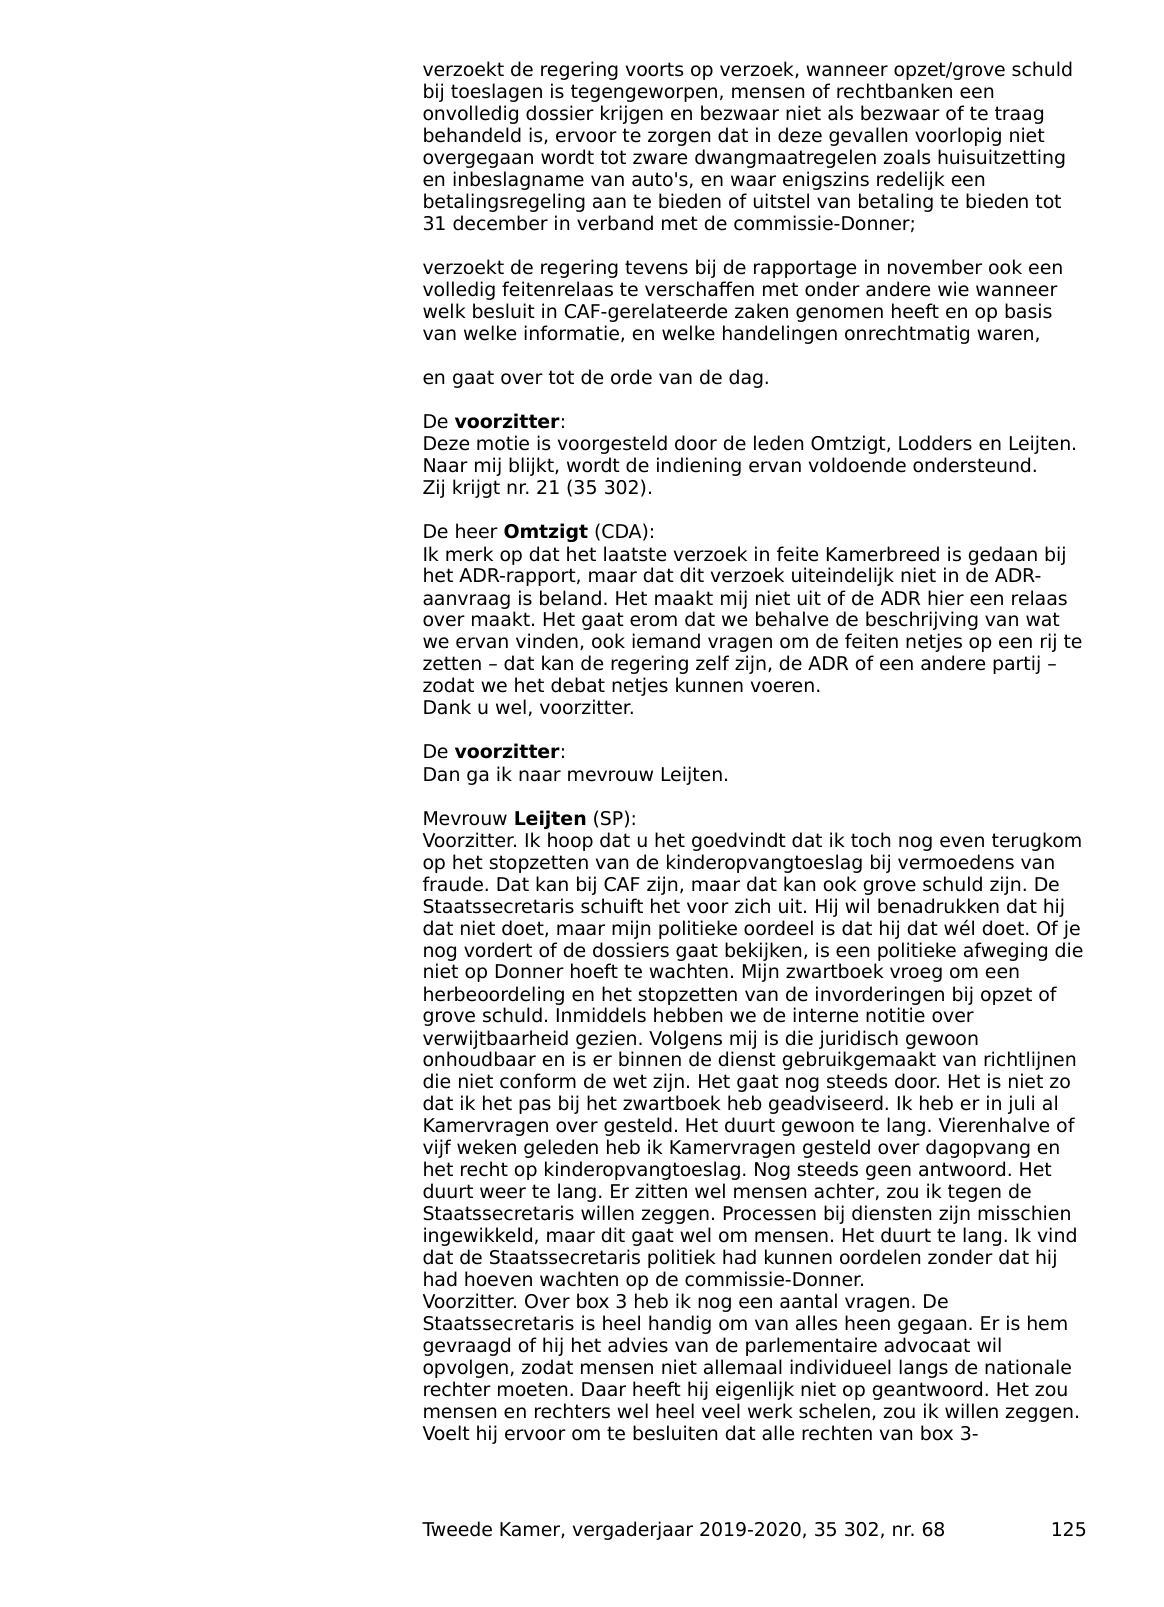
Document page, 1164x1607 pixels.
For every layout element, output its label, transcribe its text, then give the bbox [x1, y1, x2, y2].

text De voorzitter: [422, 741, 1087, 763]
text verzoekt de regering tevens bij de rapportage in november ook een volledig feitenrelaas te verschaffen met onder andere wie wanneer welk besluit in CAF-gerelateerde zaken genomen heeft en op basis van welke informatie, en welke handelingen onrechtmatig waren, [422, 257, 1087, 345]
text Dank u wel, voorzitter. [422, 697, 1087, 719]
text verzoekt de regering voorts op verzoek, wanneer opzet/grove schuld bij toeslagen is tegengeworpen, mensen of rechtbanken een onvolledig dossier krijgen en bezwaar niet als bezwaar of te traag behandeld is, ervoor te zorgen dat in deze gevallen voorlopig niet overgegaan wordt tot zware dwangmaatregelen zoals huisuitzetting en inbeslagname van auto's, en waar enigszins redelijk een betalingsregeling aan te bieden of uitstel van betaling te bieden tot 31 december in verband met de commissie-Donner; [422, 59, 1087, 235]
text Dan ga ik naar mevrouw Leijten. [422, 763, 1087, 785]
text De voorzitter: [422, 411, 1087, 433]
text en gaat over tot de orde van de dag. [422, 367, 1087, 389]
text Ik merk op dat het laatste verzoek in feite Kamerbreed is gedaan bij het ADR-rapport, maar dat dit verzoek uiteindelijk niet in de ADR-aanvraag is beland. Het maakt mij niet uit of de ADR hier een relaas over maakt. Het gaat erom dat we behalve de beschrijving van wat we ervan vinden, ook iemand vragen om de feiten netjes op een rij te zetten – dat kan de regering zelf zijn, de ADR of een andere partij – zodat we het debat netjes kunnen voeren. [422, 543, 1087, 697]
text Deze motie is voorgesteld door de leden Omtzigt, Lodders en Leijten. Naar mij blijkt, wordt de indiening ervan voldoende ondersteund. [422, 433, 1087, 477]
text Voorzitter. Ik hoop dat u het goedvindt dat ik toch nog even terugkom op het stopzetten van de kinderopvangtoeslag bij vermoedens van fraude. Dat kan bij CAF zijn, maar dat kan ook grove schuld zijn. De Staatssecretaris schuift het voor zich uit. Hij wil benadrukken dat hij dat niet doet, maar mijn politieke oordeel is dat hij dat wél doet. Of je nog vordert of de dossiers gaat bekijken, is een politieke afweging die niet op Donner hoeft te wachten. Mijn zwartboek vroeg om een herbeoordeling en het stopzetten van de invorderingen bij opzet of grove schuld. Inmiddels hebben we de interne notitie over verwijtbaarheid gezien. Volgens mij is die juridisch gewoon onhoudbaar en is er binnen de dienst gebruikgemaakt van richtlijnen die niet conform de wet zijn. Het gaat nog steeds door. Het is niet zo dat ik het pas bij het zwartboek heb geadviseerd. Ik heb er in juli al Kamervragen over gesteld. Het duurt gewoon te lang. Vierenhalve of vijf weken geleden heb ik Kamervragen gesteld over dagopvang en het recht op kinderopvangtoeslag. Nog steeds geen antwoord. Het duurt weer te lang. Er zitten wel mensen achter, zou ik tegen de Staatssecretaris willen zeggen. Processen bij diensten zijn misschien ingewikkeld, maar dit gaat wel om mensen. Het duurt te lang. Ik vind dat de Staatssecretaris politiek had kunnen oordelen zonder dat hij had hoeven wachten op de commissie-Donner. [422, 829, 1087, 1291]
text Zij krijgt nr. 21 (35 302). [422, 477, 1087, 499]
text De heer Omtzigt (CDA): [422, 521, 1087, 543]
text Mevrouw Leijten (SP): [422, 808, 1087, 829]
text Voorzitter. Over box 3 heb ik nog een aantal vragen. De Staatssecretaris is heel handig om van alles heen gegaan. Er is hem gevraagd of hij het advies van de parlementaire advocaat wil opvolgen, zodat mensen niet allemaal individueel langs de nationale rechter moeten. Daar heeft hij eigenlijk niet op geantwoord. Het zou mensen en rechters wel heel veel werk schelen, zou ik willen zeggen. Voelt hij ervoor om te besluiten dat alle rechten van box 3- [422, 1291, 1087, 1445]
